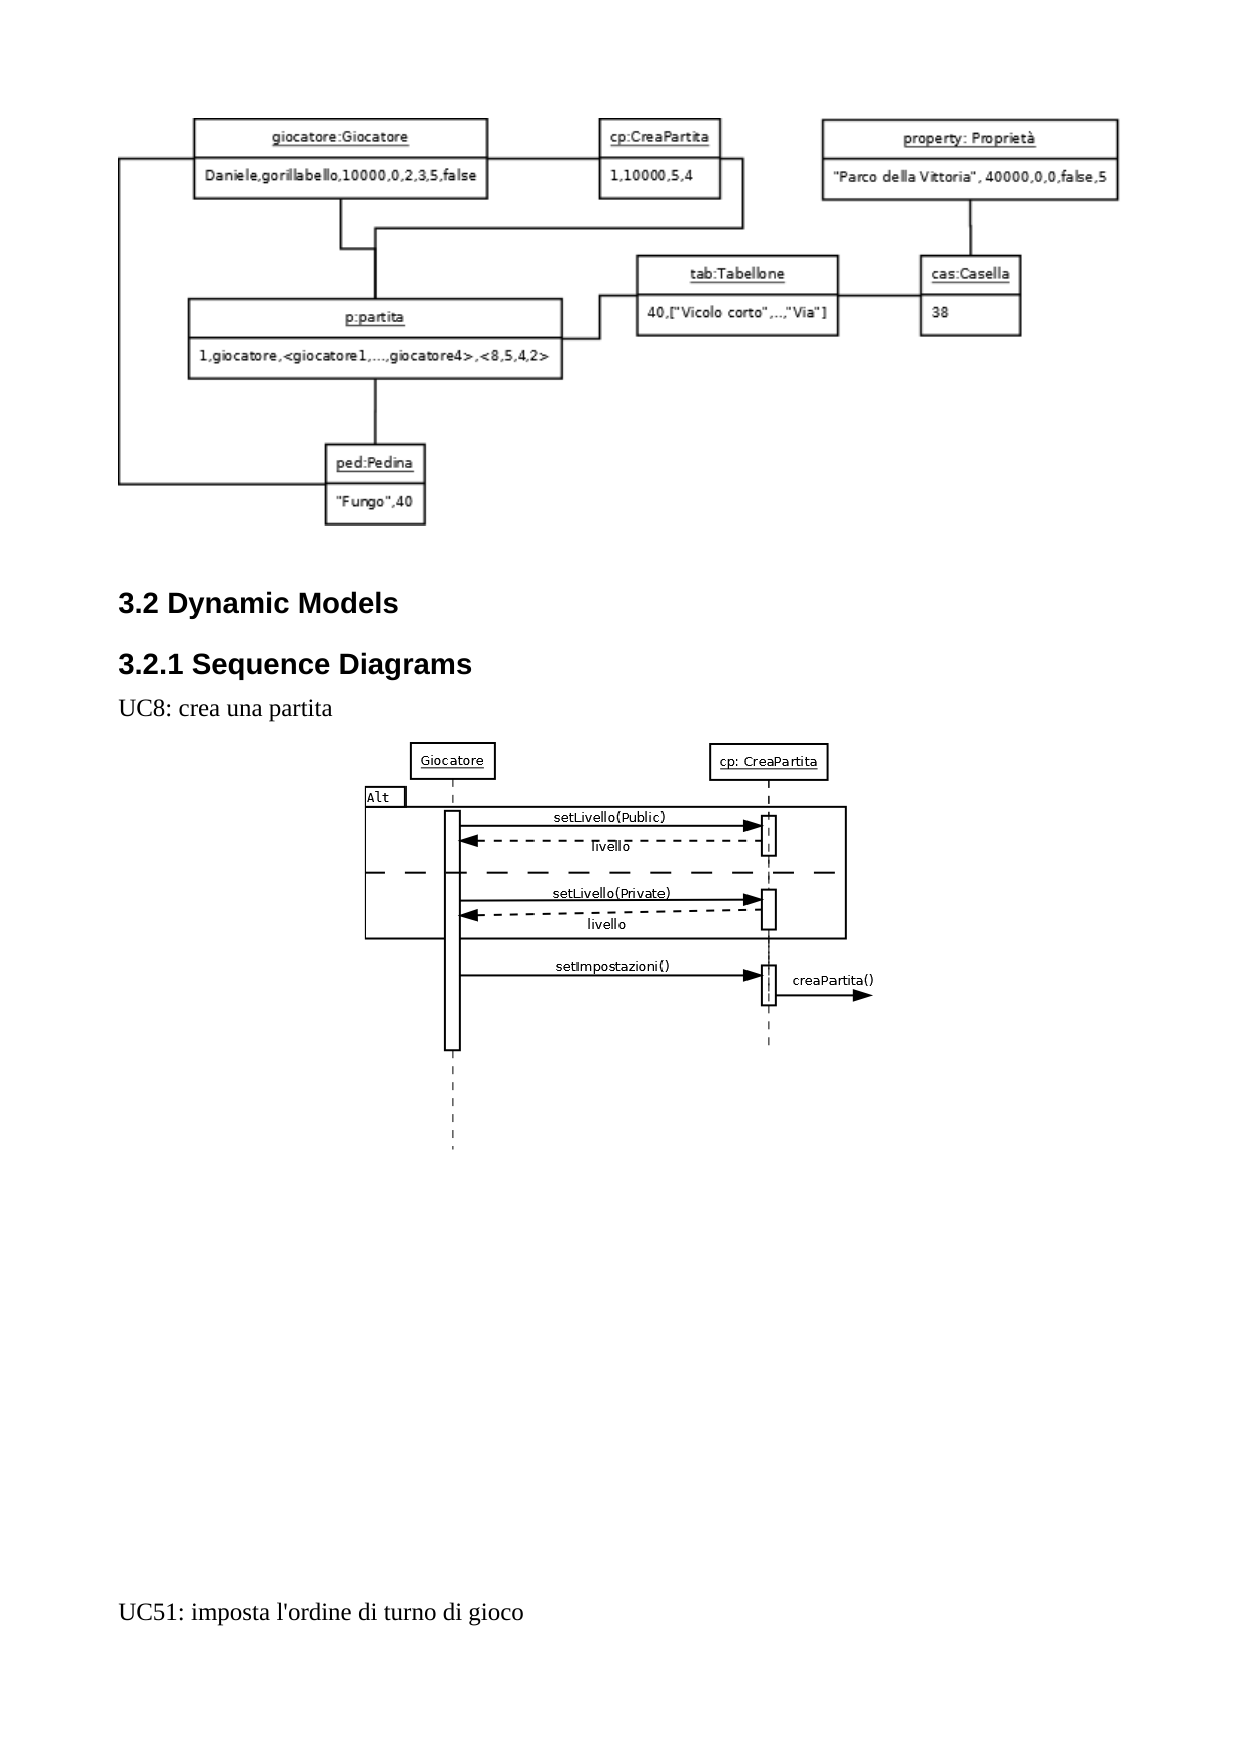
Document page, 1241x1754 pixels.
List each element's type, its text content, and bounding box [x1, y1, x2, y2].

picture [364, 742, 876, 1150]
picture [118, 118, 1123, 526]
subtitle 3.2.1 Sequence Diagrams [118, 647, 1122, 681]
text UC8: crea una partita [118, 693, 1122, 722]
text UC51: imposta l'ordine di turno di gioco [118, 1597, 1122, 1625]
subtitle 3.2 Dynamic Models [118, 586, 1122, 620]
